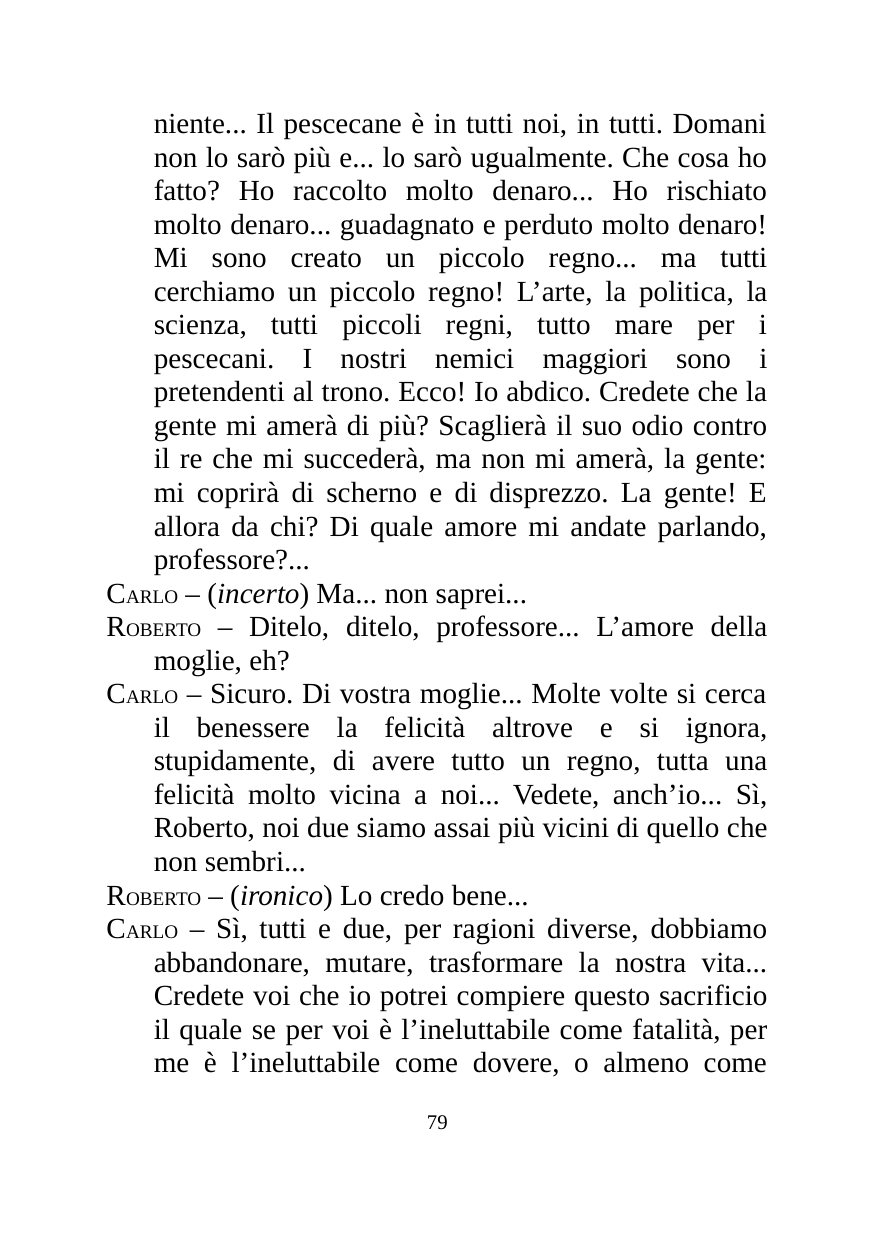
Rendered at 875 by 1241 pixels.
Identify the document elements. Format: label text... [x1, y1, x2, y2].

text Roberto – Ditelo, ditelo, professore... L’amore della moglie, eh? [106, 609, 768, 676]
text Roberto – (ironico) Lo credo bene... [106, 878, 768, 911]
text Carlo – (incerto) Ma... non saprei... [106, 576, 768, 609]
text Carlo – Sì, tutti e due, per ragioni diverse, dobbiamo abbandonare, mutare, trasformare la nostra vita... Credete voi che io potrei compiere questo sacrificio il quale se per voi è l’ineluttabile come fatalità, per me è l’ineluttabile come dovere, o almeno come [106, 911, 768, 1079]
text niente... Il pescecane è in tutti noi, in tutti. Domani non lo sarò più e... lo sarò ugualmente. Che cosa ho fatto? Ho raccolto molto denaro... Ho rischiato molto denaro... guadagnato e perduto molto denaro! Mi sono creato un piccolo regno... ma tutti cerchiamo un piccolo regno! L’arte, la politica, la scienza, tutti piccoli regni, tutto mare per i pescecani. I nostri nemici maggiori sono i pretendenti al trono. Ecco! Io abdico. Credete che la gente mi amerà di più? Scaglierà il suo odio contro il re che mi succederà, ma non mi amerà, la gente: mi coprirà di scherno e di disprezzo. La gente! E allora da chi? Di quale amore mi andate parlando, professore?... [106, 106, 768, 576]
text Carlo – Sicuro. Di vostra moglie... Molte volte si cerca il benessere la felicità altrove e si ignora, stupidamente, di avere tutto un regno, tutta una felicità molto vicina a noi... Vedete, anch’io... Sì, Roberto, noi due siamo assai più vicini di quello che non sembri... [106, 676, 768, 878]
